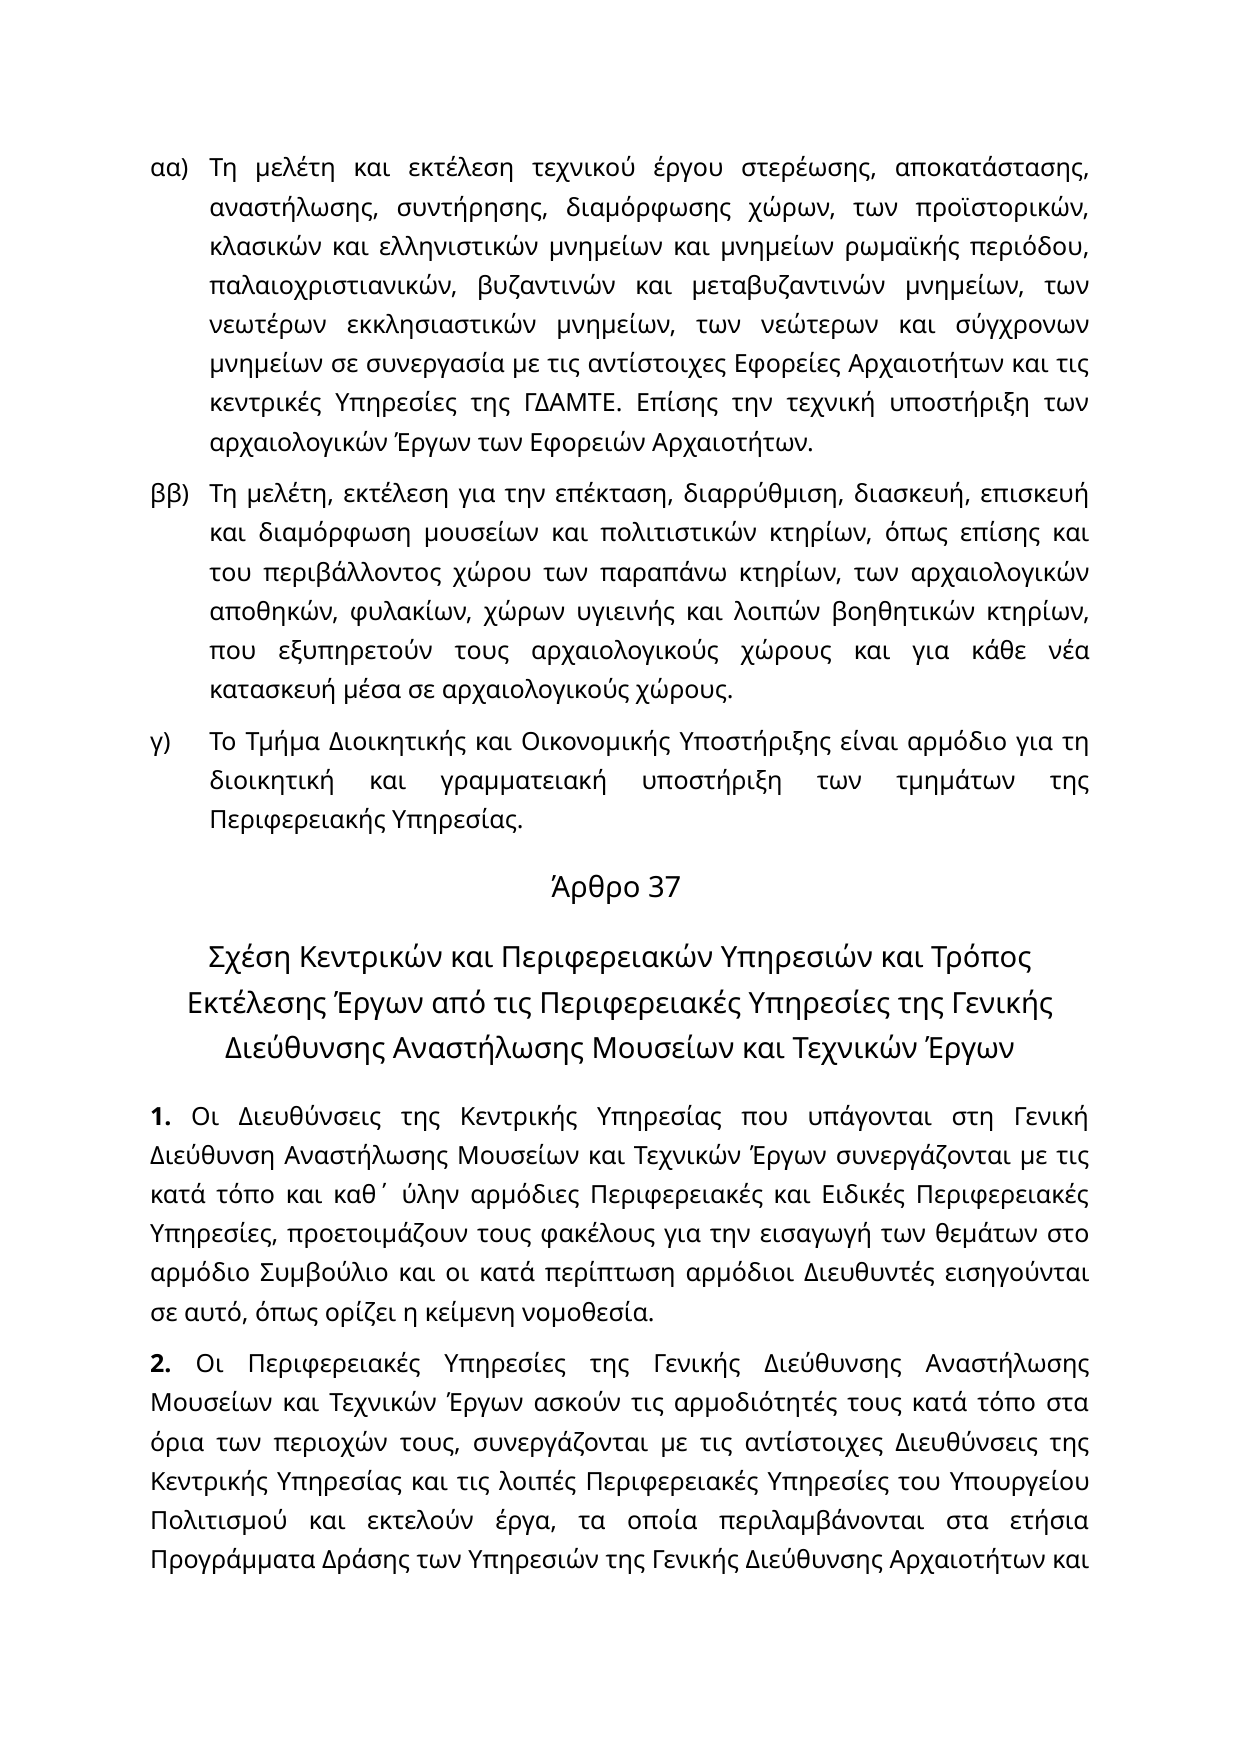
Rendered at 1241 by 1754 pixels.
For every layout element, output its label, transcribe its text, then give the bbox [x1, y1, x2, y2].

text 1. Οι Διευθύνσεις της Κεντρικής Υπηρεσίας που υπάγονται στη Γενική Διεύθυνση Αναστήλωσης Μουσείων και Τεχνικών Έργων συνεργάζονται με τις κατά τόπο και καθ΄ ύλην αρμόδιες Περιφερειακές και Ειδικές Περιφερειακές Υπηρεσίες, προετοιμάζουν τους φακέλους για την εισαγωγή των θεμάτων στο αρμόδιο Συμβούλιο και οι κατά περίπτωση αρμόδιοι Διευθυντές εισηγούνται σε αυτό, όπως ορίζει η κείμενη νομοθεσία. [150, 1098, 1090, 1328]
list γ) Το Τμήμα Διοικητικής και Οικονομικής Υποστήριξης είναι αρμόδιο για τη διοικητική και γραμματειακή υποστήριξη των τμημάτων της Περιφερειακής Υπηρεσίας. [150, 723, 1090, 836]
subtitle Άρθρο 37 [150, 866, 1090, 906]
list αα) Τη μελέτη και εκτέλεση τεχνικού έργου στερέωσης, αποκατάστασης, αναστήλωσης, συντήρησης, διαμόρφωσης χώρων, των προϊστορικών, κλασικών και ελληνιστικών μνημείων και μνημείων ρωμαϊκής περιόδου, παλαιοχριστιανικών, βυζαντινών και μεταβυζαντινών μνημείων, των νεωτέρων εκκλησιαστικών μνημείων, των νεώτερων και σύγχρονων μνημείων σε συνεργασία με τις αντίστοιχες Εφορείες Αρχαιοτήτων και τις κεντρικές Υπηρεσίες της ΓΔΑΜΤΕ. Επίσης την τεχνική υποστήριξη των αρχαιολογικών Έργων των Εφορειών Αρχαιοτήτων. [150, 150, 1090, 458]
text 2. Οι Περιφερειακές Υπηρεσίες της Γενικής Διεύθυνσης Αναστήλωσης Μουσείων και Τεχνικών Έργων ασκούν τις αρμοδιότητές τους κατά τόπο στα όρια των περιοχών τους, συνεργάζονται με τις αντίστοιχες Διευθύνσεις της Κεντρικής Υπηρεσίας και τις λοιπές Περιφερειακές Υπηρεσίες του Υπουργείου Πολιτισμού και εκτελούν έργα, τα οποία περιλαμβάνονται στα ετήσια Προγράμματα Δράσης των Υπηρεσιών της Γενικής Διεύθυνσης Αρχαιοτήτων και [150, 1346, 1090, 1576]
subtitle Σχέση Κεντρικών και Περιφερειακών Υπηρεσιών και Τρόπος Εκτέλεσης Έργων από τις Περιφερειακές Υπηρεσίες της Γενικής Διεύθυνσης Αναστήλωσης Μουσείων και Τεχνικών Έργων [150, 936, 1090, 1067]
list ββ) Τη μελέτη, εκτέλεση για την επέκταση, διαρρύθμιση, διασκευή, επισκευή και διαμόρφωση μουσείων και πολιτιστικών κτηρίων, όπως επίσης και του περιβάλλοντος χώρου των παραπάνω κτηρίων, των αρχαιολογικών αποθηκών, φυλακίων, χώρων υγιεινής και λοιπών βοηθητικών κτηρίων, που εξυπηρετούν τους αρχαιολογικούς χώρους και για κάθε νέα κατασκευή μέσα σε αρχαιολογικούς χώρους. [150, 476, 1090, 706]
